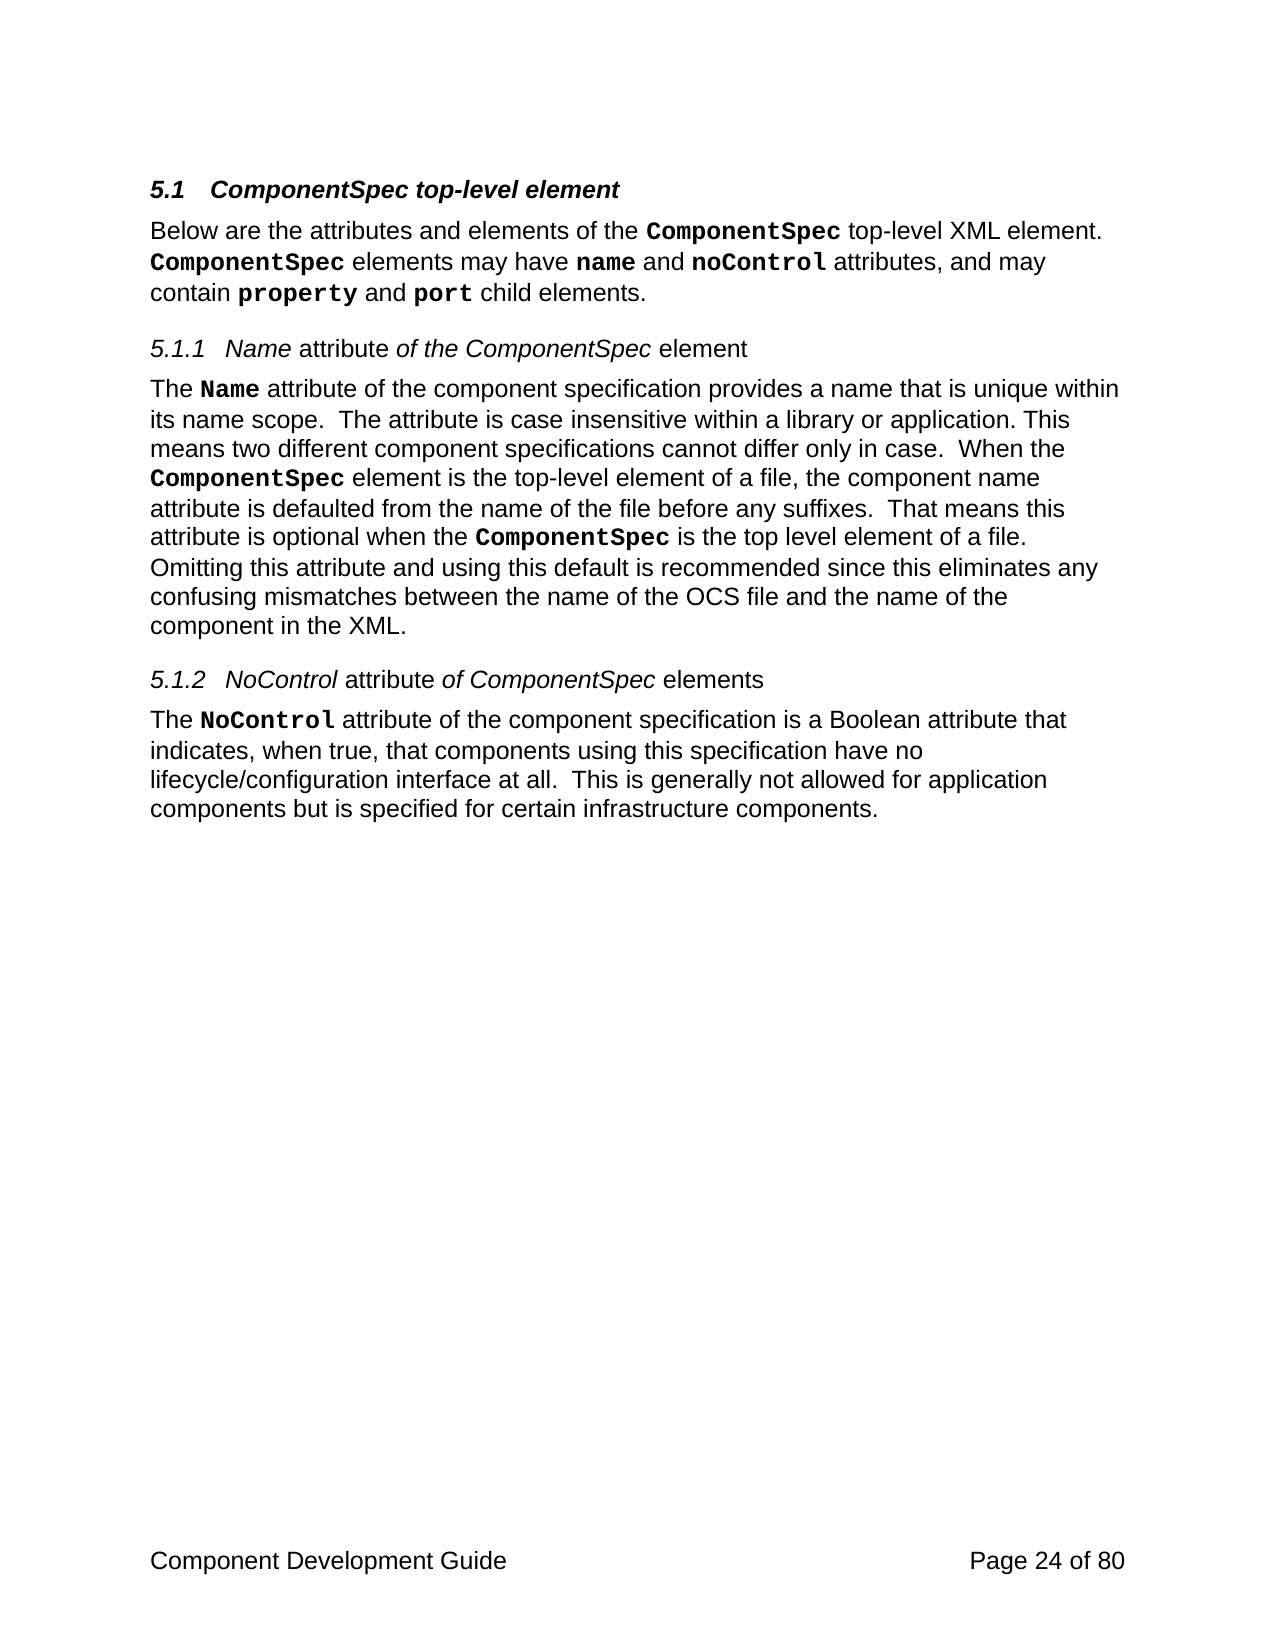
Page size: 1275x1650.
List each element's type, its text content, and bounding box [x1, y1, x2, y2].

subtitle NoControl attribute of ComponentSpec elements [150, 664, 1125, 693]
subtitle Name attribute of the ComponentSpec element [150, 333, 1125, 362]
text The Name attribute of the component specification provides a name that is unique within its name scope. The attribute is case insensitive within a library or application. This means two different component specifications cannot differ only in case. When the ComponentSpec element is the top-level element of a file, the component name attribute is defaulted from the name of the file before any suffixes. That means this attribute is optional when the ComponentSpec is the top level element of a file. Omitting this attribute and using this default is recommended since this eliminates any confusing mismatches between the name of the OCS file and the name of the component in the XML. [150, 374, 1125, 639]
text Below are the attributes and elements of the ComponentSpec top-level XML element. ComponentSpec elements may have name and noControl attributes, and may contain property and port child elements. [150, 216, 1125, 308]
subtitle ComponentSpec top-level element [150, 175, 1125, 204]
text The NoControl attribute of the component specification is a Boolean attribute that indicates, when true, that components using this specification have no lifecycle/configuration interface at all. This is generally not allowed for application components but is specified for certain infrastructure components. [150, 705, 1125, 822]
